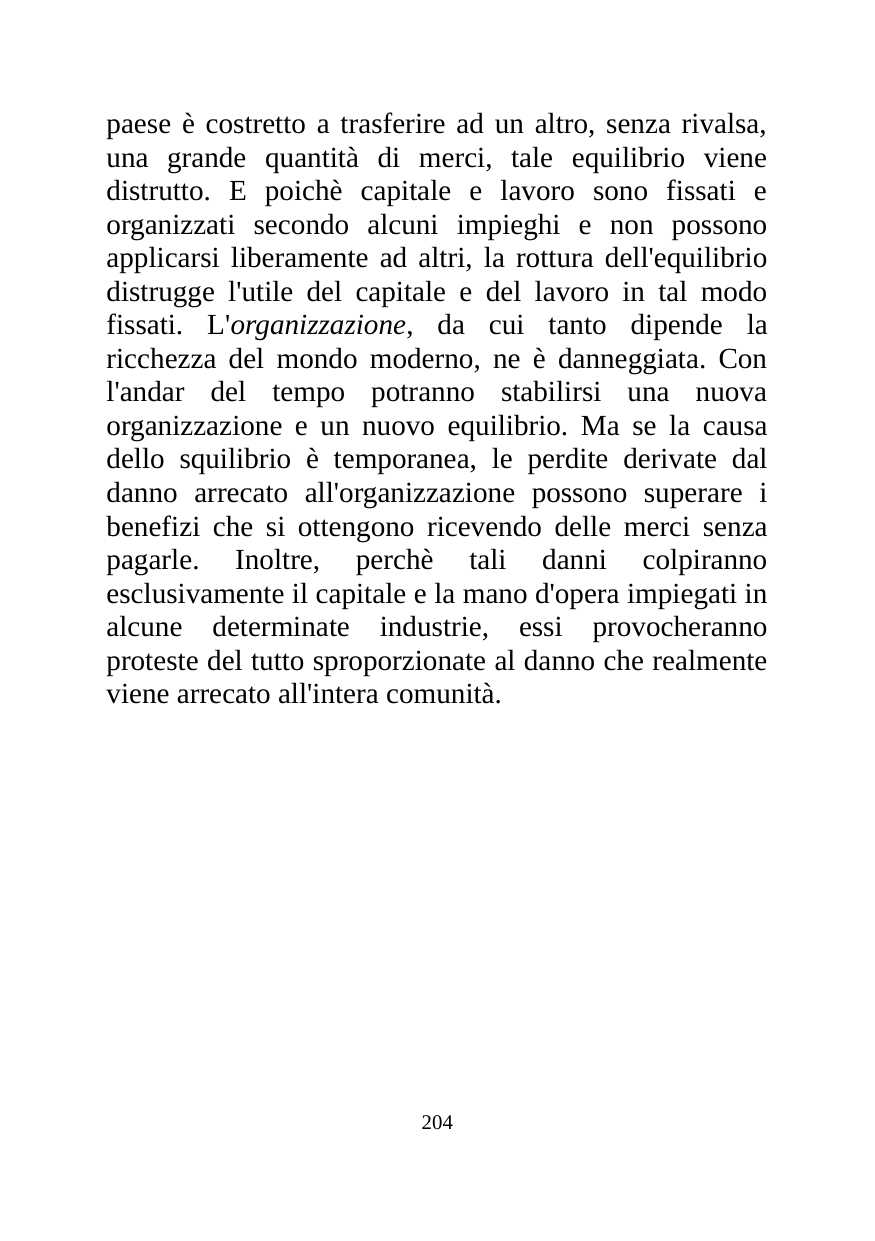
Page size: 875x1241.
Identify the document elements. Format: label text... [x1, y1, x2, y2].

text paese è costretto a trasferire ad un altro, senza rivalsa, una grande quantità di merci, tale equilibrio viene distrutto. E poichè capitale e lavoro sono fissati e organizzati secondo alcuni impieghi e non possono applicarsi liberamente ad altri, la rottura dell'equilibrio distrugge l'utile del capitale e del lavoro in tal modo fissati. L'organizzazione, da cui tanto dipende la ricchezza del mondo moderno, ne è danneggiata. Con l'andar del tempo potranno stabilirsi una nuova organizzazione e un nuovo equilibrio. Ma se la causa dello squilibrio è temporanea, le perdite derivate dal danno arrecato all'organizzazione possono superare i benefizi che si ottengono ricevendo delle merci senza pagarle. Inoltre, perchè tali danni colpiranno esclusivamente il capitale e la mano d'opera impiegati in alcune determinate industrie, essi provocheranno proteste del tutto sproporzionate al danno che realmente viene arrecato all'intera comunità. [106, 106, 768, 710]
